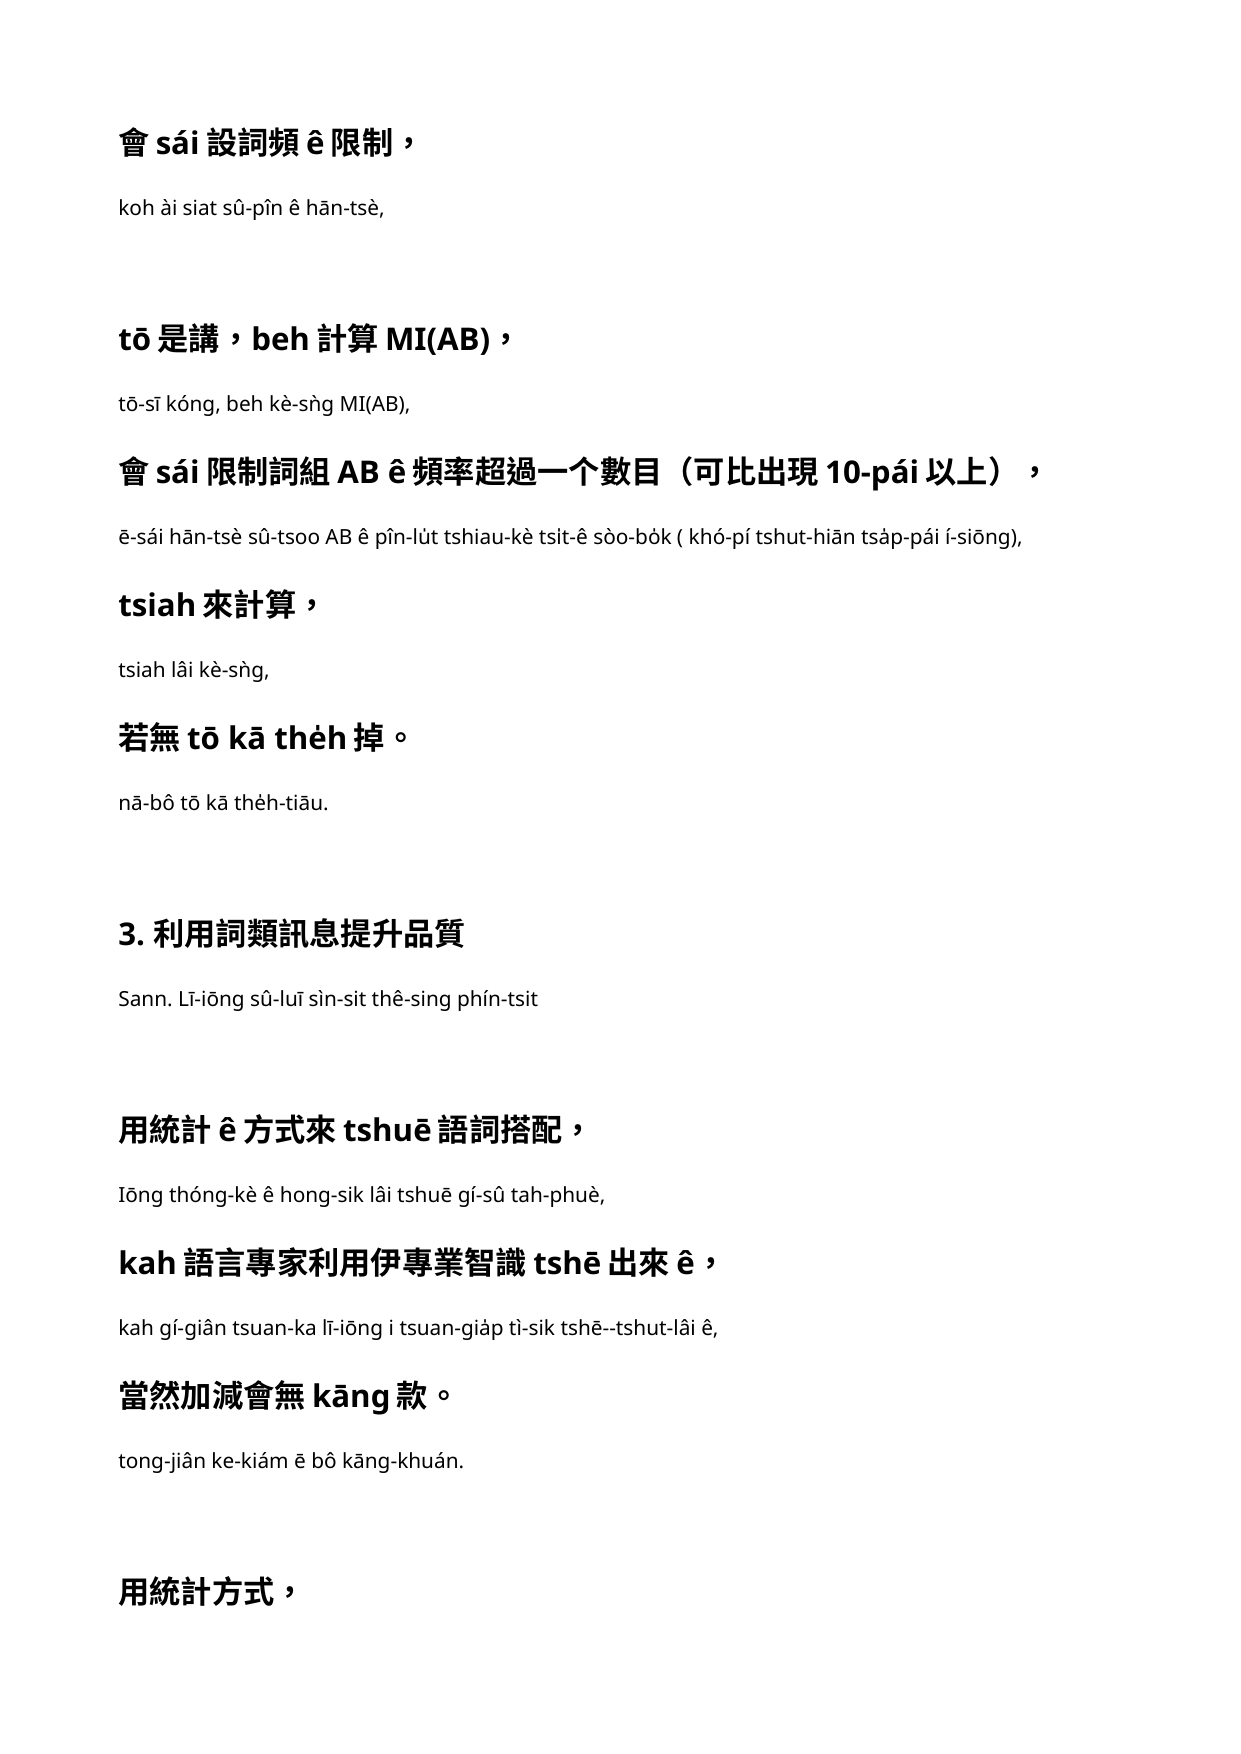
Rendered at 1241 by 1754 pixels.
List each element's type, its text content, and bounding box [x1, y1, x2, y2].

text koh ài siat sû-pîn ê hān-tsè, [118, 193, 1122, 221]
text Iōng thóng-kè ê hong-sik lâi tshuē gí-sû tah-phuè, [118, 1181, 1122, 1209]
text 會sái設詞頻ê限制， [118, 118, 1122, 163]
text tō是講，beh計算MI(AB)， [118, 314, 1122, 360]
text Sann. Lī-iōng sû-luī sìn-sit thê-sing phín-tsit [118, 984, 1122, 1013]
text 當然加減會無kāng款。 [118, 1371, 1122, 1417]
text kah gí-giân tsuan-ka lī-iōng i tsuan-gia̍p tì-sik tshē--tshut-lâi ê, [118, 1313, 1122, 1342]
text kah語言專家利用伊專業智識tshē出來ê， [118, 1238, 1122, 1284]
text 用統計方式， [118, 1568, 1122, 1613]
text 用統計ê方式來tshuē語詞搭配， [118, 1106, 1122, 1151]
text 3. 利用詞類訊息提升品質 [118, 909, 1122, 955]
text tsiah lâi kè-sǹg, [118, 655, 1122, 683]
text ē-sái hān-tsè sû-tsoo AB ê pîn-lu̍t tshiau-kè tsi̍t-ê sòo-bo̍k ( khó-pí tshut-hiān tsa̍p-pái í-siōng), [118, 522, 1122, 551]
text 若無tō kā the̍h掉。 [118, 713, 1122, 758]
text tong-jiân ke-kiám ē bô kāng-khuán. [118, 1446, 1122, 1474]
text 會sái限制詞組AB ê頻率超過一个數目（可比出現10-pái以上）， [118, 447, 1122, 493]
text tsiah來計算， [118, 580, 1122, 626]
text tō-sī kóng, beh kè-sǹg MI(AB), [118, 389, 1122, 418]
text nā-bô tō kā the̍h-tiāu. [118, 788, 1122, 816]
